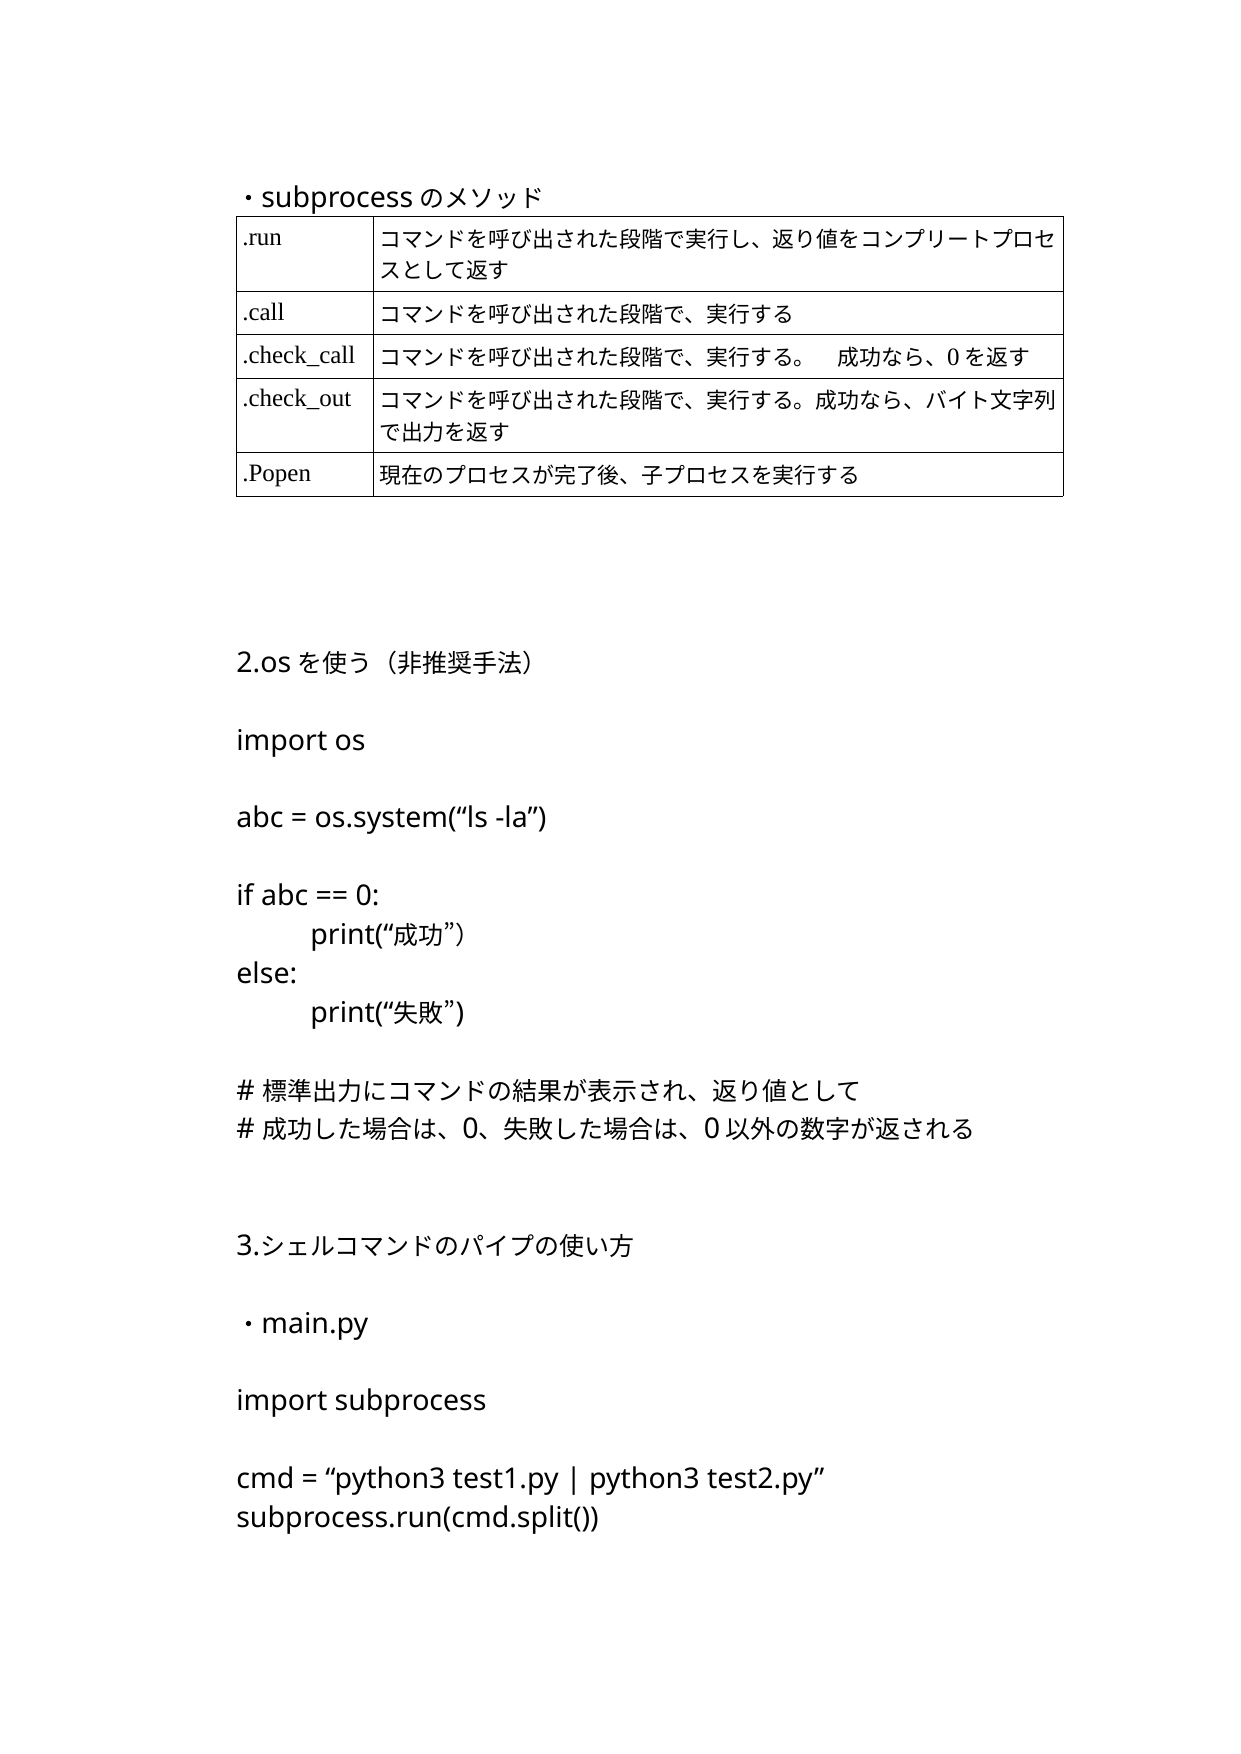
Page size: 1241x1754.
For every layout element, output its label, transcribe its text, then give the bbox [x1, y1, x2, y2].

table_cell .check_call [237, 335, 373, 377]
text 3.シェルコマンドのパイプの使い方 [236, 1225, 1063, 1264]
text else: [236, 953, 1063, 992]
table_header .run [237, 217, 373, 291]
table_cell コマンドを呼び出された段階で、実行する。 成功なら、0を返す [374, 335, 1063, 377]
table_cell .Popen [237, 453, 373, 496]
text 2.osを使う（非推奨手法） [236, 642, 1063, 681]
text cmd = “python3 test1.py | python3 test2.py” [236, 1458, 1063, 1497]
text print(“成功”） [236, 914, 1063, 953]
text if abc == 0: [236, 875, 1063, 914]
text subprocess.run(cmd.split()) [236, 1497, 1063, 1536]
text abc = os.system(“ls -la”) [236, 797, 1063, 836]
text ・subprocessのメソッド [236, 177, 1063, 216]
table_cell コマンドを呼び出された段階で、実行する。成功なら、バイト文字列で出力を返す [374, 379, 1063, 452]
table_cell 現在のプロセスが完了後、子プロセスを実行する [374, 453, 1063, 496]
text import subprocess [236, 1380, 1063, 1419]
table_cell .call [237, 292, 373, 334]
table_cell コマンドを呼び出された段階で、実行する [374, 292, 1063, 334]
table_cell .check_out [237, 379, 373, 452]
text # 標準出力にコマンドの結果が表示され、返り値として [236, 1069, 1063, 1108]
text import os [236, 720, 1063, 758]
text ・main.py [236, 1302, 1063, 1341]
table_header コマンドを呼び出された段階で実行し、返り値をコンプリートプロセスとして返す [374, 217, 1063, 291]
text print(“失敗”) [236, 992, 1063, 1031]
text # 成功した場合は、0、失敗した場合は、0以外の数字が返される [236, 1108, 1063, 1147]
